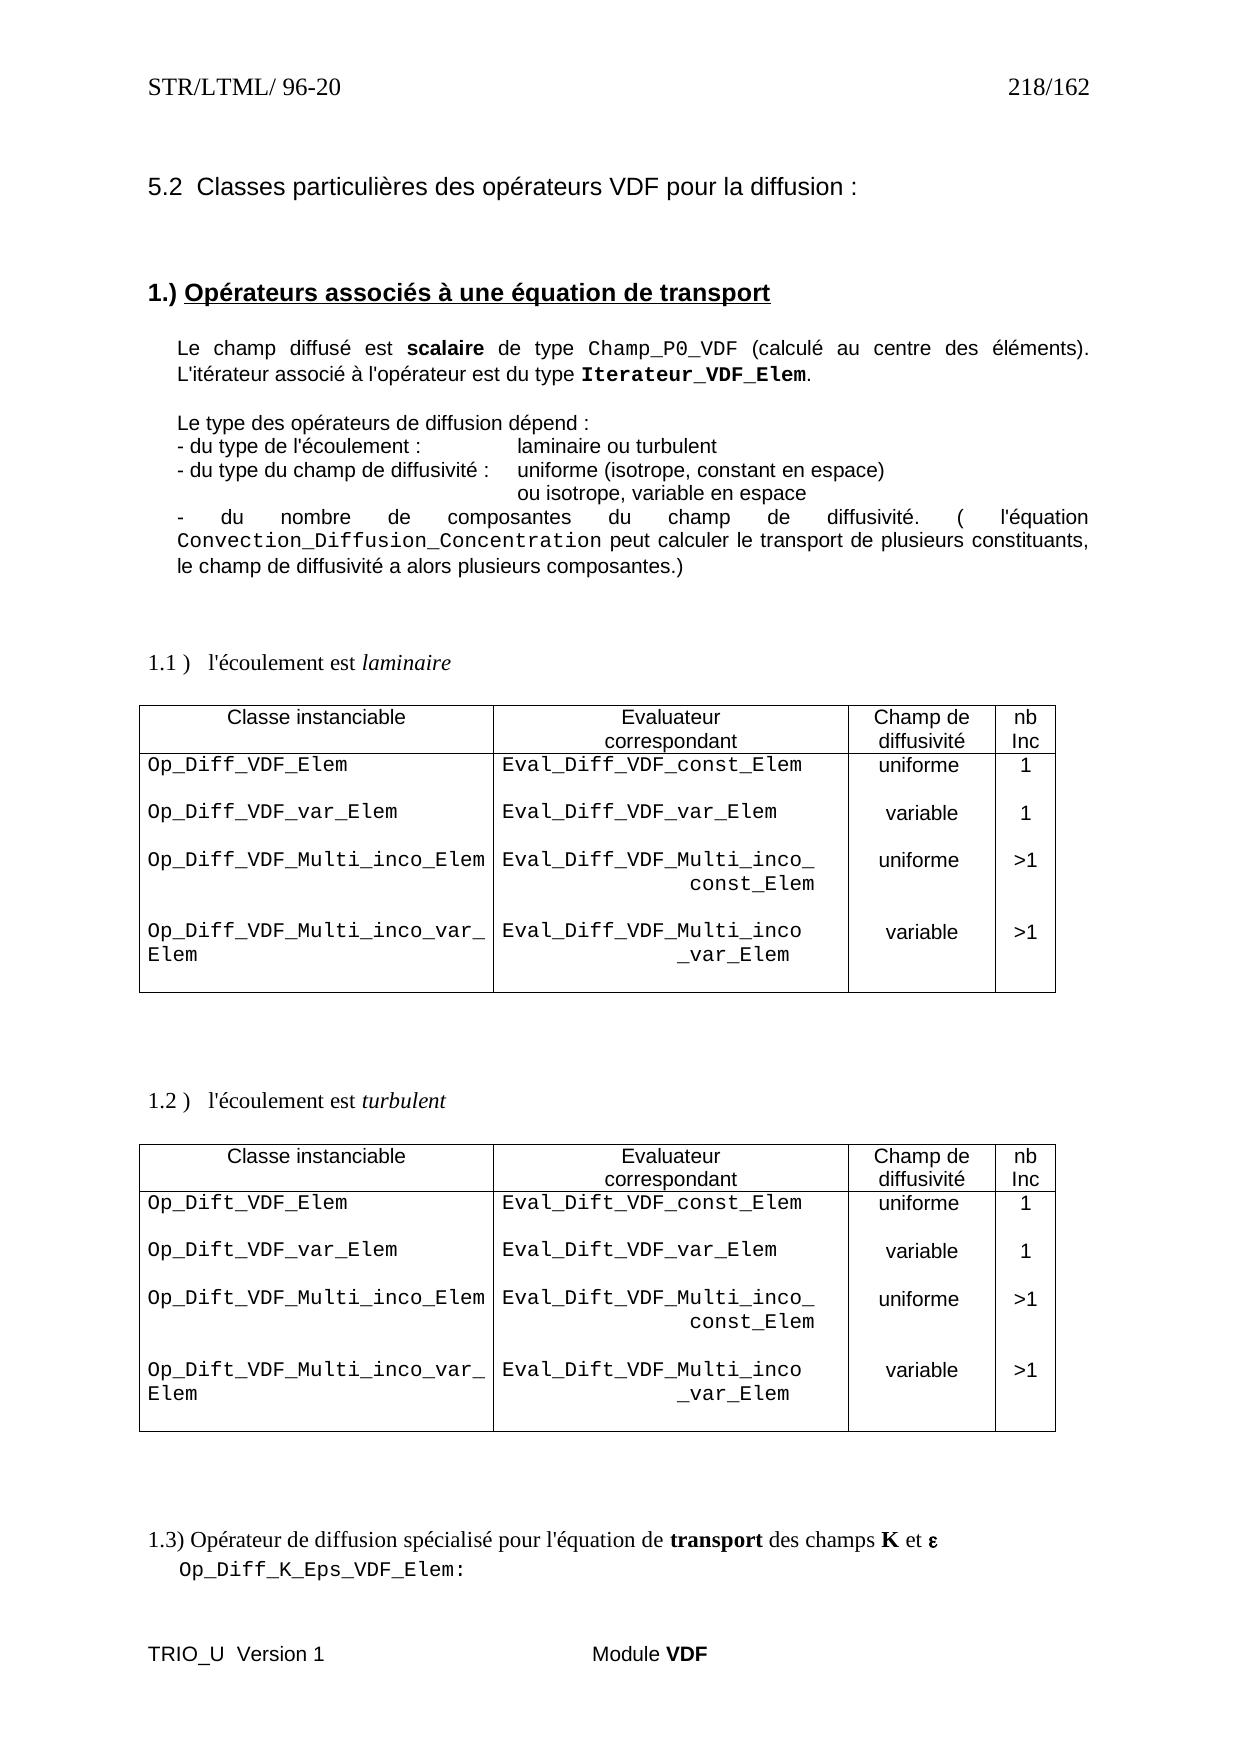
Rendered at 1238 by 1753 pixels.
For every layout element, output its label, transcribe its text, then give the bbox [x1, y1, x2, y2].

table_header Evaluateur correspondant [494, 1145, 848, 1191]
table_cell uniforme [849, 754, 995, 801]
table_cell Eval_Diff_VDF_Multi_inco _var_Elem [494, 920, 848, 992]
table_cell Eval_Dift_VDF_var_Elem [494, 1239, 848, 1287]
text Le champ diffusé est scalaire de type Champ_P0_VDF (calculé au centre des éléments). L'itérateur associé à l'opérateur est du type Iterateur_VDF_Elem. [177, 337, 1090, 388]
table_cell Eval_Dift_VDF_const_Elem [494, 1192, 848, 1239]
table_header Evaluateur correspondant [494, 706, 848, 753]
table_cell Eval_Diff_VDF_const_Elem [494, 754, 848, 801]
table_cell >1 [996, 920, 1055, 992]
text Le type des opérateurs de diffusion dépend : [177, 411, 1090, 435]
table_cell variable [849, 920, 995, 992]
text - du type de l'écoulement : laminaire ou turbulent [177, 435, 1090, 458]
table_cell Op_Dift_VDF_Elem [140, 1192, 493, 1239]
table_cell Op_Diff_VDF_var_Elem [140, 801, 493, 849]
table_cell Op_Diff_VDF_Multi_inco_Elem [140, 849, 493, 920]
table_cell Eval_Diff_VDF_Multi_inco_ const_Elem [494, 849, 848, 920]
table_cell 1 [996, 801, 1055, 849]
table_cell Op_Dift_VDF_Multi_inco_var_Elem [140, 1359, 493, 1431]
table_header Champ de diffusivité [849, 706, 995, 753]
text - du type du champ de diffusivité : uniforme (isotrope, constant en espace) [177, 458, 1090, 482]
table_cell Eval_Diff_VDF_var_Elem [494, 801, 848, 849]
table_cell variable [849, 1359, 995, 1431]
table_cell Eval_Dift_VDF_Multi_inco _var_Elem [494, 1359, 848, 1431]
table_cell 1 [996, 754, 1055, 801]
table_header Champ de diffusivité [849, 1145, 995, 1191]
subtitle 1.1 ) l'écoulement est laminaire [148, 650, 1090, 676]
table_cell Op_Diff_VDF_Multi_inco_var_Elem [140, 920, 493, 992]
table_cell Op_Dift_VDF_var_Elem [140, 1239, 493, 1287]
table_cell >1 [996, 849, 1055, 920]
table_header Classe instanciable [140, 1145, 493, 1191]
table_cell variable [849, 801, 995, 849]
subtitle 1.2 ) l'écoulement est turbulent [148, 1088, 1090, 1114]
table_cell uniforme [849, 1287, 995, 1359]
table_cell Eval_Dift_VDF_Multi_inco_ const_Elem [494, 1287, 848, 1359]
table_cell >1 [996, 1287, 1055, 1359]
table_cell uniforme [849, 849, 995, 920]
table_header Classe instanciable [140, 706, 493, 753]
text Op_Diff_K_Eps_VDF_Elem: [179, 1558, 1090, 1582]
table_cell 1 [996, 1192, 1055, 1239]
table_cell variable [849, 1239, 995, 1287]
table_cell 1 [996, 1239, 1055, 1287]
text - du nombre de composantes du champ de diffusivité. ( l'équation Convection_Diffusion_Concentration peut calculer le transport de plusieurs constituants, le champ de diffusivité a alors plusieurs composantes.) [177, 505, 1090, 578]
text ou isotrope, variable en espace [177, 482, 1090, 505]
table_header nb Inc [996, 706, 1055, 753]
table_cell Op_Dift_VDF_Multi_inco_Elem [140, 1287, 493, 1359]
table_header nb Inc [996, 1145, 1055, 1191]
subtitle 1.) Opérateurs associés à une équation de transport [148, 279, 1090, 307]
table_cell Op_Diff_VDF_Elem [140, 754, 493, 801]
table_cell >1 [996, 1359, 1055, 1431]
table_cell uniforme [849, 1192, 995, 1239]
subtitle 5.2 Classes particulières des opérateurs VDF pour la diffusion : [148, 173, 1090, 201]
subtitle 1.3) Opérateur de diffusion spécialisé pour l'équation de transport des champs K et  [148, 1527, 1090, 1552]
